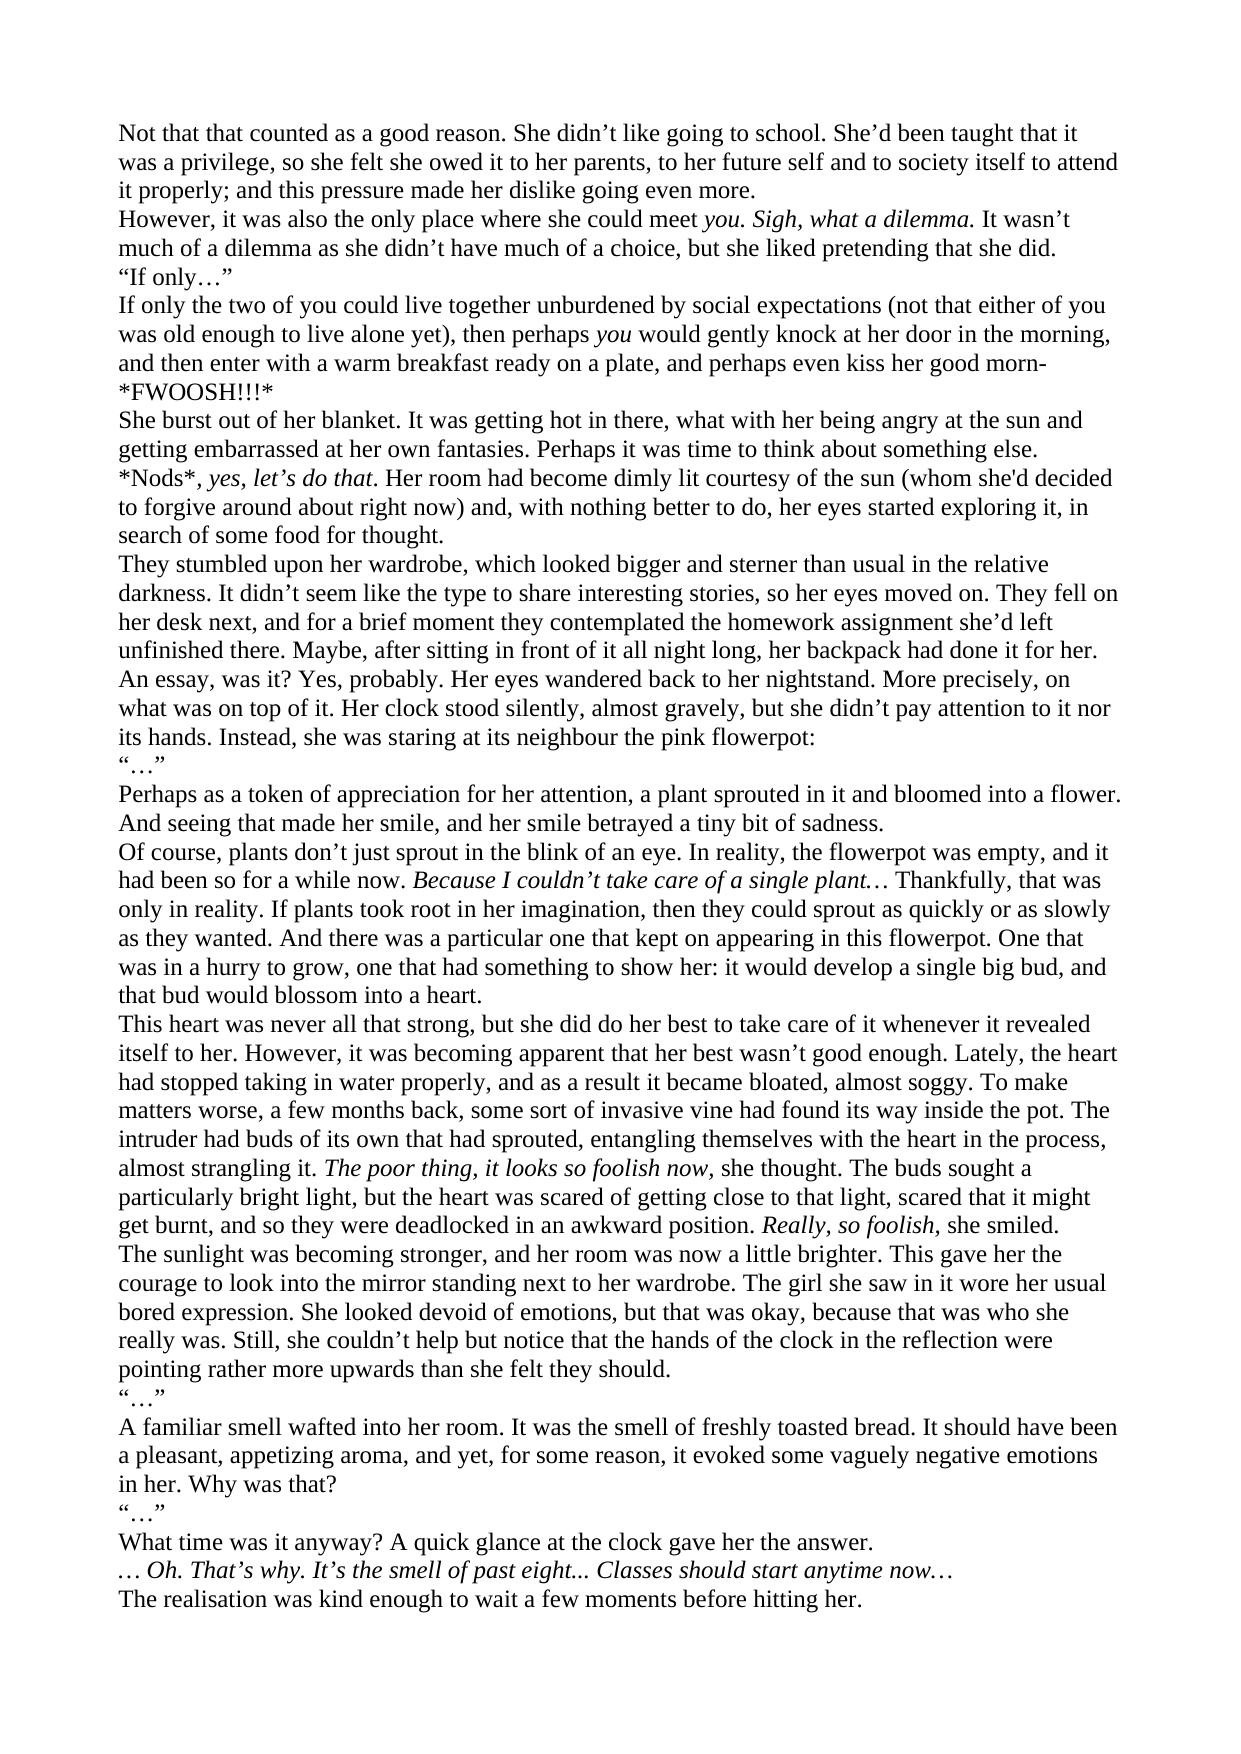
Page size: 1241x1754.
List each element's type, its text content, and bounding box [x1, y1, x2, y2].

text The sunlight was becoming stronger, and her room was now a little brighter. This gave her the courage to look into the mirror standing next to her wardrobe. The girl she saw in it wore her usual bored expression. She looked devoid of emotions, but that was okay, because that was who she really was. Still, she couldn’t help but notice that the hands of the clock in the reflection were pointing rather more upwards than she felt they should. [118, 1239, 1122, 1383]
text A familiar smell wafted into her room. It was the smell of freshly toasted bread. It should have been a pleasant, appetizing aroma, and yet, for some reason, it evoked some vaguely negative emotions in her. Why was that? [118, 1412, 1122, 1498]
text They stumbled upon her wardrobe, which looked bigger and sterner than usual in the relative darkness. It didn’t seem like the type to share interesting stories, so her eyes moved on. They fell on her desk next, and for a brief moment they contemplated the homework assignment she’d left unfinished there. Maybe, after sitting in front of it all night long, her backpack had done it for her. An essay, was it? Yes, probably. Her eyes wandered back to her nightstand. More precisely, on what was on top of it. Her clock stood silently, almost gravely, but she didn’t pay attention to it nor its hands. Instead, she was staring at its neighbour the pink flowerpot: [118, 549, 1122, 751]
text *FWOOSH!!!* [118, 377, 1122, 406]
text However, it was also the only place where she could meet you. Sigh, what a dilemma. It wasn’t much of a dilemma as she didn’t have much of a choice, but she liked pretending that she did. [118, 204, 1122, 262]
text Perhaps as a token of appreciation for her attention, a plant sprouted in it and bloomed into a flower. And seeing that made her smile, and her smile betrayed a tiny bit of sadness. [118, 779, 1122, 837]
text The realisation was kind enough to wait a few moments before hitting her. [118, 1584, 1122, 1613]
text What time was it anyway? A quick glance at the clock gave her the answer. [118, 1527, 1122, 1556]
text This heart was never all that strong, but she did do her best to take care of it whenever it revealed itself to her. However, it was becoming apparent that her best wasn’t good enough. Lately, the heart had stopped taking in water properly, and as a result it became bloated, almost soggy. To make matters worse, a few months back, some sort of invasive vine had found its way inside the pot. The intruder had buds of its own that had sprouted, entangling themselves with the heart in the process, almost strangling it. The poor thing, it looks so foolish now, she thought. The buds sought a particularly bright light, but the heart was scared of getting close to that light, scared that it might get burnt, and so they were deadlocked in an awkward position. Really, so foolish, she smiled. [118, 1009, 1122, 1239]
text “If only…” [118, 262, 1122, 291]
text “…” [118, 751, 1122, 779]
text Of course, plants don’t just sprout in the blink of an eye. In reality, the flowerpot was empty, and it had been so for a while now. Because I couldn’t take care of a single plant… Thankfully, that was only in reality. If plants took root in her imagination, then they could sprout as quickly or as slowly as they wanted. And there was a particular one that kept on appearing in this flowerpot. One that was in a hurry to grow, one that had something to show her: it would develop a single big bud, and that bud would blossom into a heart. [118, 837, 1122, 1009]
text If only the two of you could live together unburdened by social expectations (not that either of you was old enough to live alone yet), then perhaps you would gently knock at her door in the morning, and then enter with a warm breakfast ready on a plate, and perhaps even kiss her good morn- [118, 291, 1122, 377]
text “…” [118, 1498, 1122, 1527]
text “…” [118, 1383, 1122, 1412]
text … Oh. That’s why. It’s the smell of past eight... Classes should start anytime now… [118, 1556, 1122, 1584]
text Not that that counted as a good reason. She didn’t like going to school. She’d been taught that it was a privilege, so she felt she owed it to her parents, to her future self and to society itself to attend it properly; and this pressure made her dislike going even more. [118, 118, 1122, 204]
text She burst out of her blanket. It was getting hot in there, what with her being angry at the sun and getting embarrassed at her own fantasies. Perhaps it was time to think about something else. *Nods*, yes, let’s do that. Her room had become dimly lit courtesy of the sun (whom she'd decided to forgive around about right now) and, with nothing better to do, her eyes started exploring it, in search of some food for thought. [118, 406, 1122, 549]
